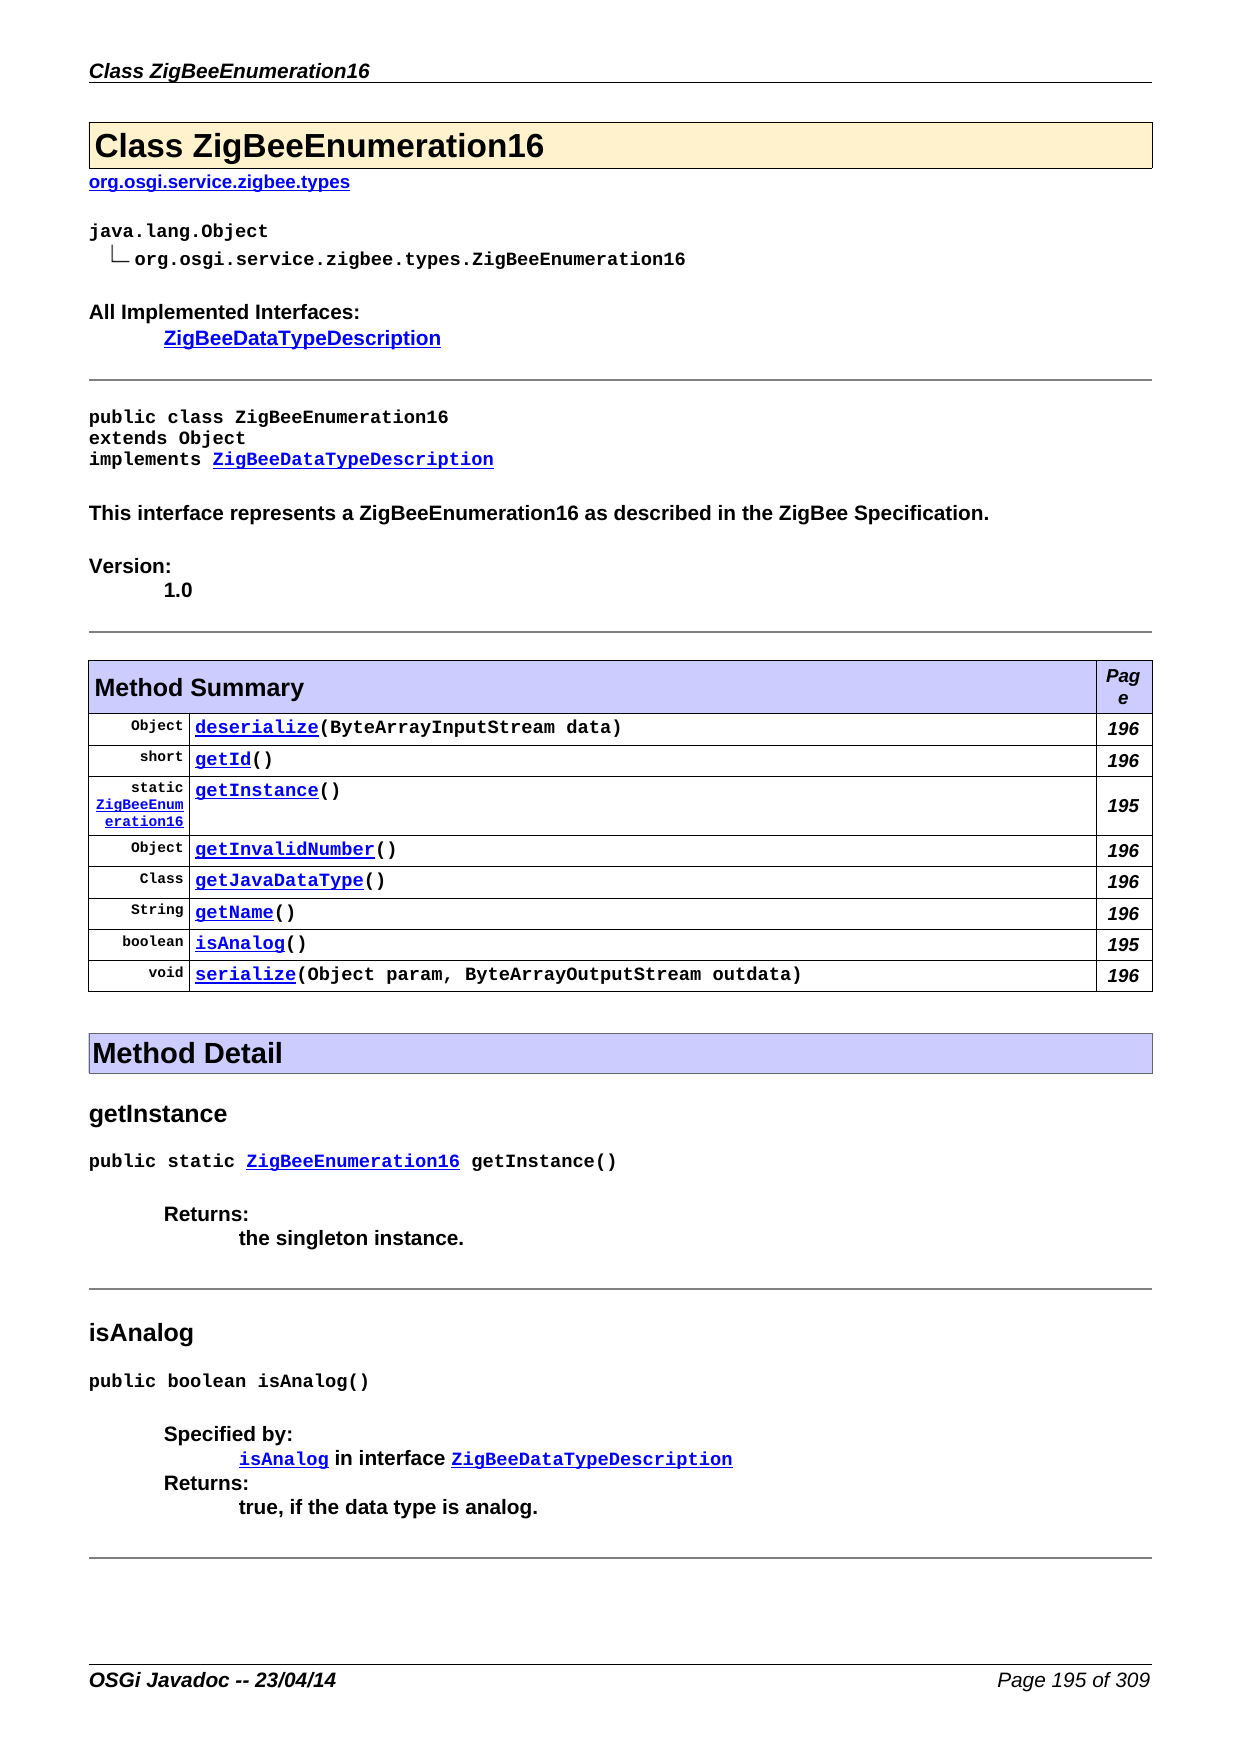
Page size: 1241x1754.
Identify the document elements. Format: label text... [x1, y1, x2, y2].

subtitle Method Detail [90, 1034, 1152, 1073]
text implements ZigBeeDataTypeDescription [88, 450, 1152, 471]
text public static ZigBeeEnumeration16 getInstance() [88, 1152, 1152, 1173]
text true, if the data type is analog. [238, 1495, 1152, 1519]
text public class ZigBeeEnumeration16 [88, 408, 1152, 429]
table_cell 195 [1097, 777, 1152, 835]
table_cell getInvalidNumber() [190, 836, 1096, 866]
table_cell 195 [1097, 930, 1152, 960]
table_cell 196 [1097, 961, 1152, 991]
table_cell 196 [1097, 714, 1152, 744]
text 1.0 [163, 578, 1152, 602]
text ZigBeeDataTypeDescription [163, 326, 1152, 350]
text Specified by: [163, 1422, 1152, 1446]
subtitle All Implemented Interfaces: [88, 300, 1152, 324]
text the singleton instance. [238, 1226, 1152, 1250]
table_cell Class [89, 867, 189, 898]
table_cell boolean [89, 930, 189, 960]
table_cell 196 [1097, 899, 1152, 929]
table_cell serialize(Object param, ByteArrayOutputStream outdata) [190, 961, 1096, 991]
table_cell Object [89, 836, 189, 866]
table_cell 196 [1097, 746, 1152, 776]
table_header Method Summary [89, 661, 1096, 713]
text Version: [88, 554, 1152, 578]
table_cell 196 [1097, 836, 1152, 866]
text org.osgi.service.zigbee.types [88, 171, 1152, 193]
text isAnalog in interface ZigBeeDataTypeDescription [238, 1446, 1152, 1471]
table_cell Object [89, 714, 189, 744]
table_cell static ZigBeeEnumeration16 [89, 777, 189, 835]
picture [111, 243, 135, 266]
text Returns: [163, 1202, 1152, 1226]
subtitle isAnalog [88, 1318, 1152, 1347]
table_cell short [89, 746, 189, 776]
table_header Page [1097, 661, 1152, 713]
table_cell void [89, 961, 189, 991]
table_cell isAnalog() [190, 930, 1096, 960]
table_cell getJavaDataType() [190, 867, 1096, 898]
table_cell getInstance() [190, 777, 1096, 835]
table_cell getId() [190, 746, 1096, 776]
table_cell 196 [1097, 867, 1152, 898]
text extends Object [88, 429, 1152, 450]
text public boolean isAnalog() [88, 1371, 1152, 1393]
text org.osgi.service.zigbee.types.ZigBeeEnumeration16 [88, 243, 1152, 271]
text Returns: [163, 1471, 1152, 1495]
table_cell getName() [190, 899, 1096, 929]
table_cell String [89, 899, 189, 929]
text This interface represents a ZigBeeEnumeration16 as described in the ZigBee Specification. [88, 501, 1152, 524]
text java.lang.Object [88, 222, 1152, 243]
table_cell deserialize(ByteArrayInputStream data) [190, 714, 1096, 744]
subtitle Class ZigBeeEnumeration16 [90, 123, 1152, 168]
subtitle getInstance [88, 1099, 1152, 1128]
